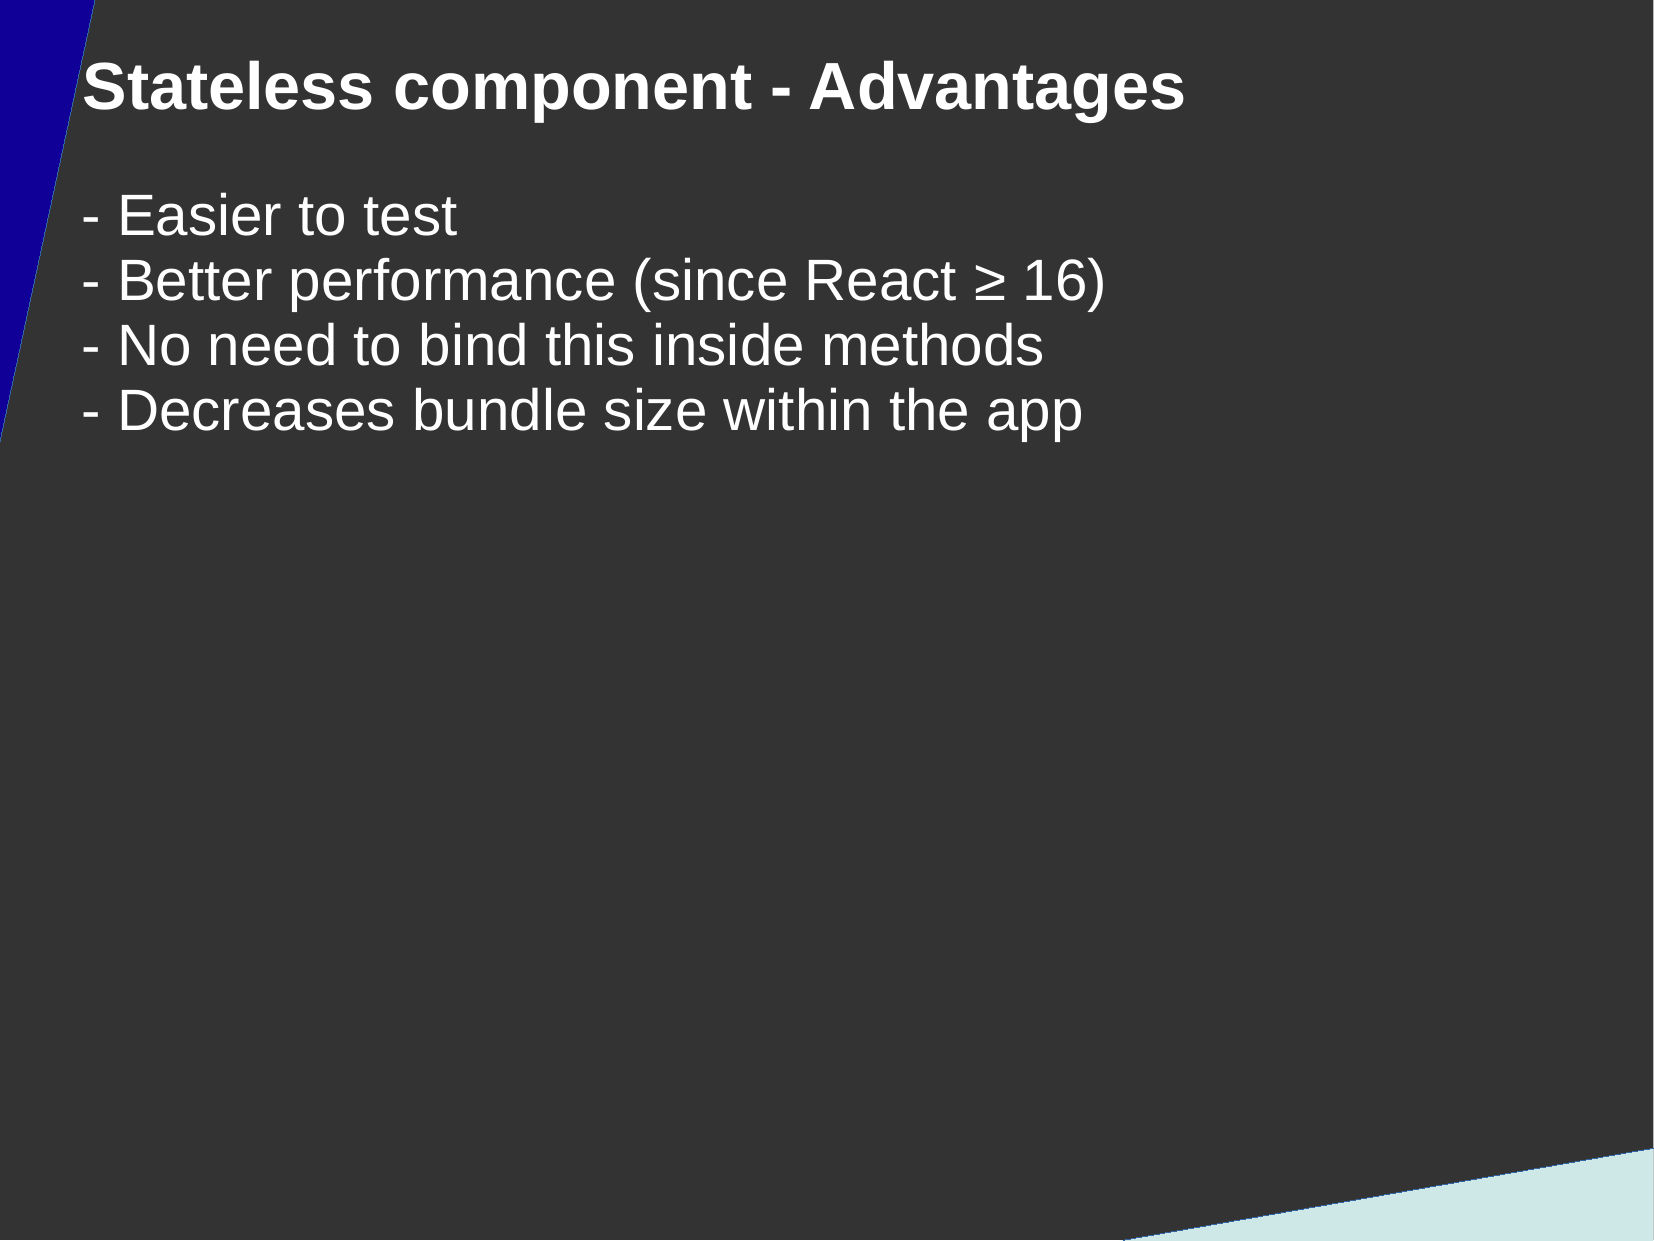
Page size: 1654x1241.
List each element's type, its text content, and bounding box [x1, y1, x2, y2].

title - Easier to test - Better performance (since React ≥ 16) - No need to bind this inside methods - Decreases bundle size within the app [81, 182, 1570, 443]
title Stateless component - Advantages [82, 49, 1201, 182]
text_box [0, 0, 95, 442]
text_box [1118, 1148, 1654, 1241]
